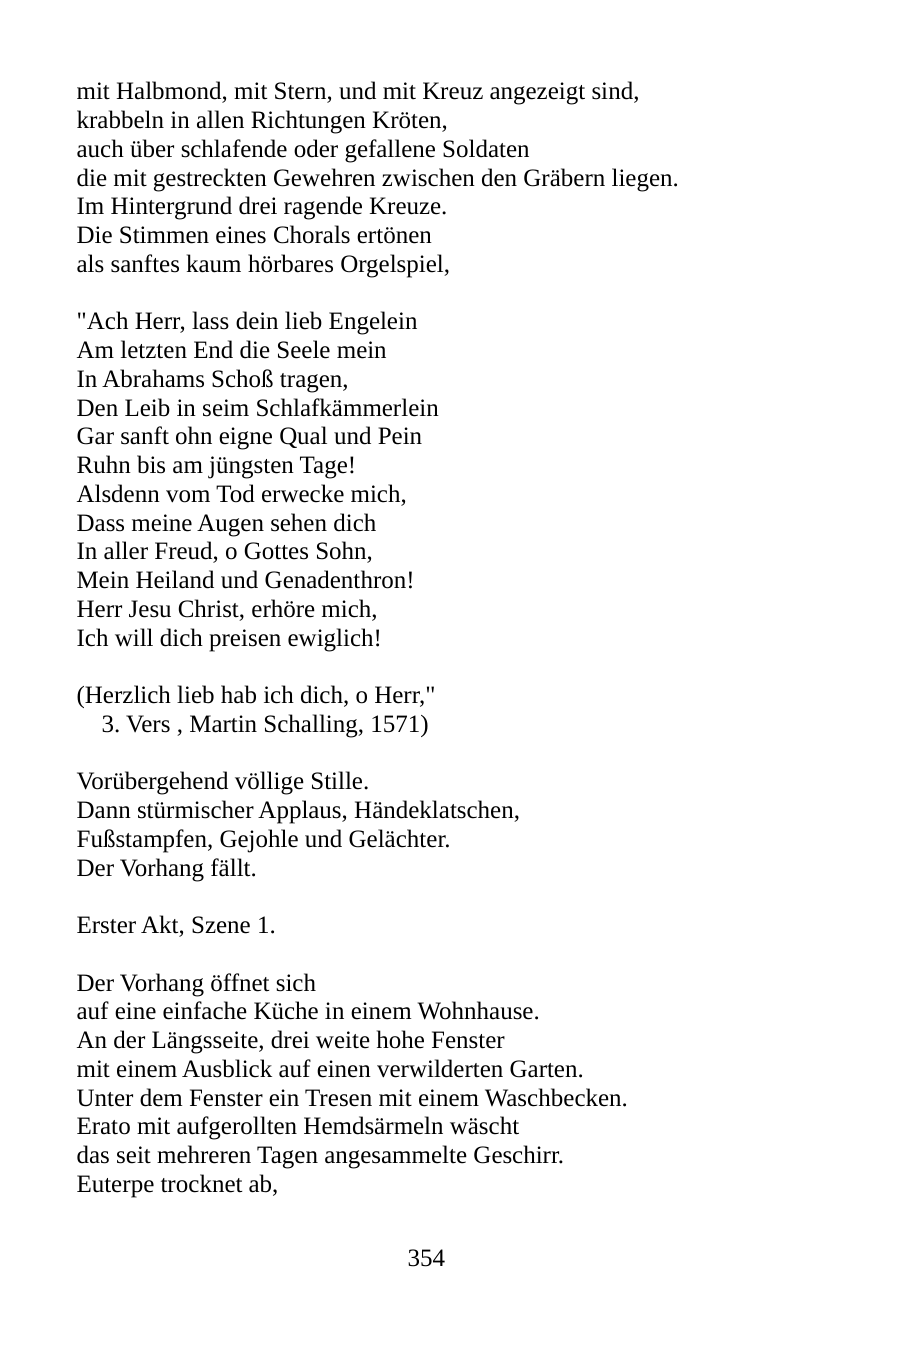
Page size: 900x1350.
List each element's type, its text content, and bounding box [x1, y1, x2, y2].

text auch über schlafende oder gefallene Soldaten [76, 134, 776, 163]
text Erato mit aufgerollten Hemdsärmeln wäscht [76, 1111, 776, 1140]
text In aller Freud, o Gottes Sohn, [76, 536, 776, 565]
text In Abrahams Schoß tragen, [76, 364, 776, 393]
text Vorübergehend völlige Stille. [76, 766, 776, 795]
text Im Hintergrund drei ragende Kreuze. [76, 191, 776, 220]
text Gar sanft ohn eigne Qual und Pein [76, 421, 776, 450]
text Am letzten End die Seele mein [76, 335, 776, 364]
text Der Vorhang fällt. [76, 853, 776, 881]
text Die Stimmen eines Chorals ertönen [76, 220, 776, 249]
text Den Leib in seim Schlafkämmerlein [76, 393, 776, 421]
text Unter dem Fenster ein Tresen mit einem Waschbecken. [76, 1083, 776, 1111]
text Fußstampfen, Gejohle und Gelächter. [76, 824, 776, 853]
text das seit mehreren Tagen angesammelte Geschirr. [76, 1140, 776, 1169]
text die mit gestreckten Gewehren zwischen den Gräbern liegen. [76, 163, 776, 191]
text Dann stürmischer Applaus, Händeklatschen, [76, 795, 776, 824]
text "Ach Herr, lass dein lieb Engelein [76, 306, 776, 335]
text Herr Jesu Christ, erhöre mich, [76, 594, 776, 623]
text als sanftes kaum hörbares Orgelspiel, [76, 249, 776, 278]
text An der Längsseite, drei weite hohe Fenster [76, 1025, 776, 1054]
text auf eine einfache Küche in einem Wohnhause. [76, 996, 776, 1025]
text mit Halbmond, mit Stern, und mit Kreuz angezeigt sind, [76, 76, 776, 105]
text Ruhn bis am jüngsten Tage! [76, 450, 776, 479]
text 3. Vers , Martin Schalling, 1571) [76, 709, 776, 738]
text Erster Akt, Szene 1. [76, 910, 776, 939]
text Der Vorhang öffnet sich [76, 968, 776, 996]
text krabbeln in allen Richtungen Kröten, [76, 105, 776, 134]
text Euterpe trocknet ab, [76, 1169, 776, 1198]
text Ich will dich preisen ewiglich! [76, 623, 776, 651]
text mit einem Ausblick auf einen verwilderten Garten. [76, 1054, 776, 1083]
text (Herzlich lieb hab ich dich, o Herr," [76, 680, 776, 709]
text Mein Heiland und Genadenthron! [76, 565, 776, 594]
text Alsdenn vom Tod erwecke mich, [76, 479, 776, 508]
text Dass meine Augen sehen dich [76, 508, 776, 536]
